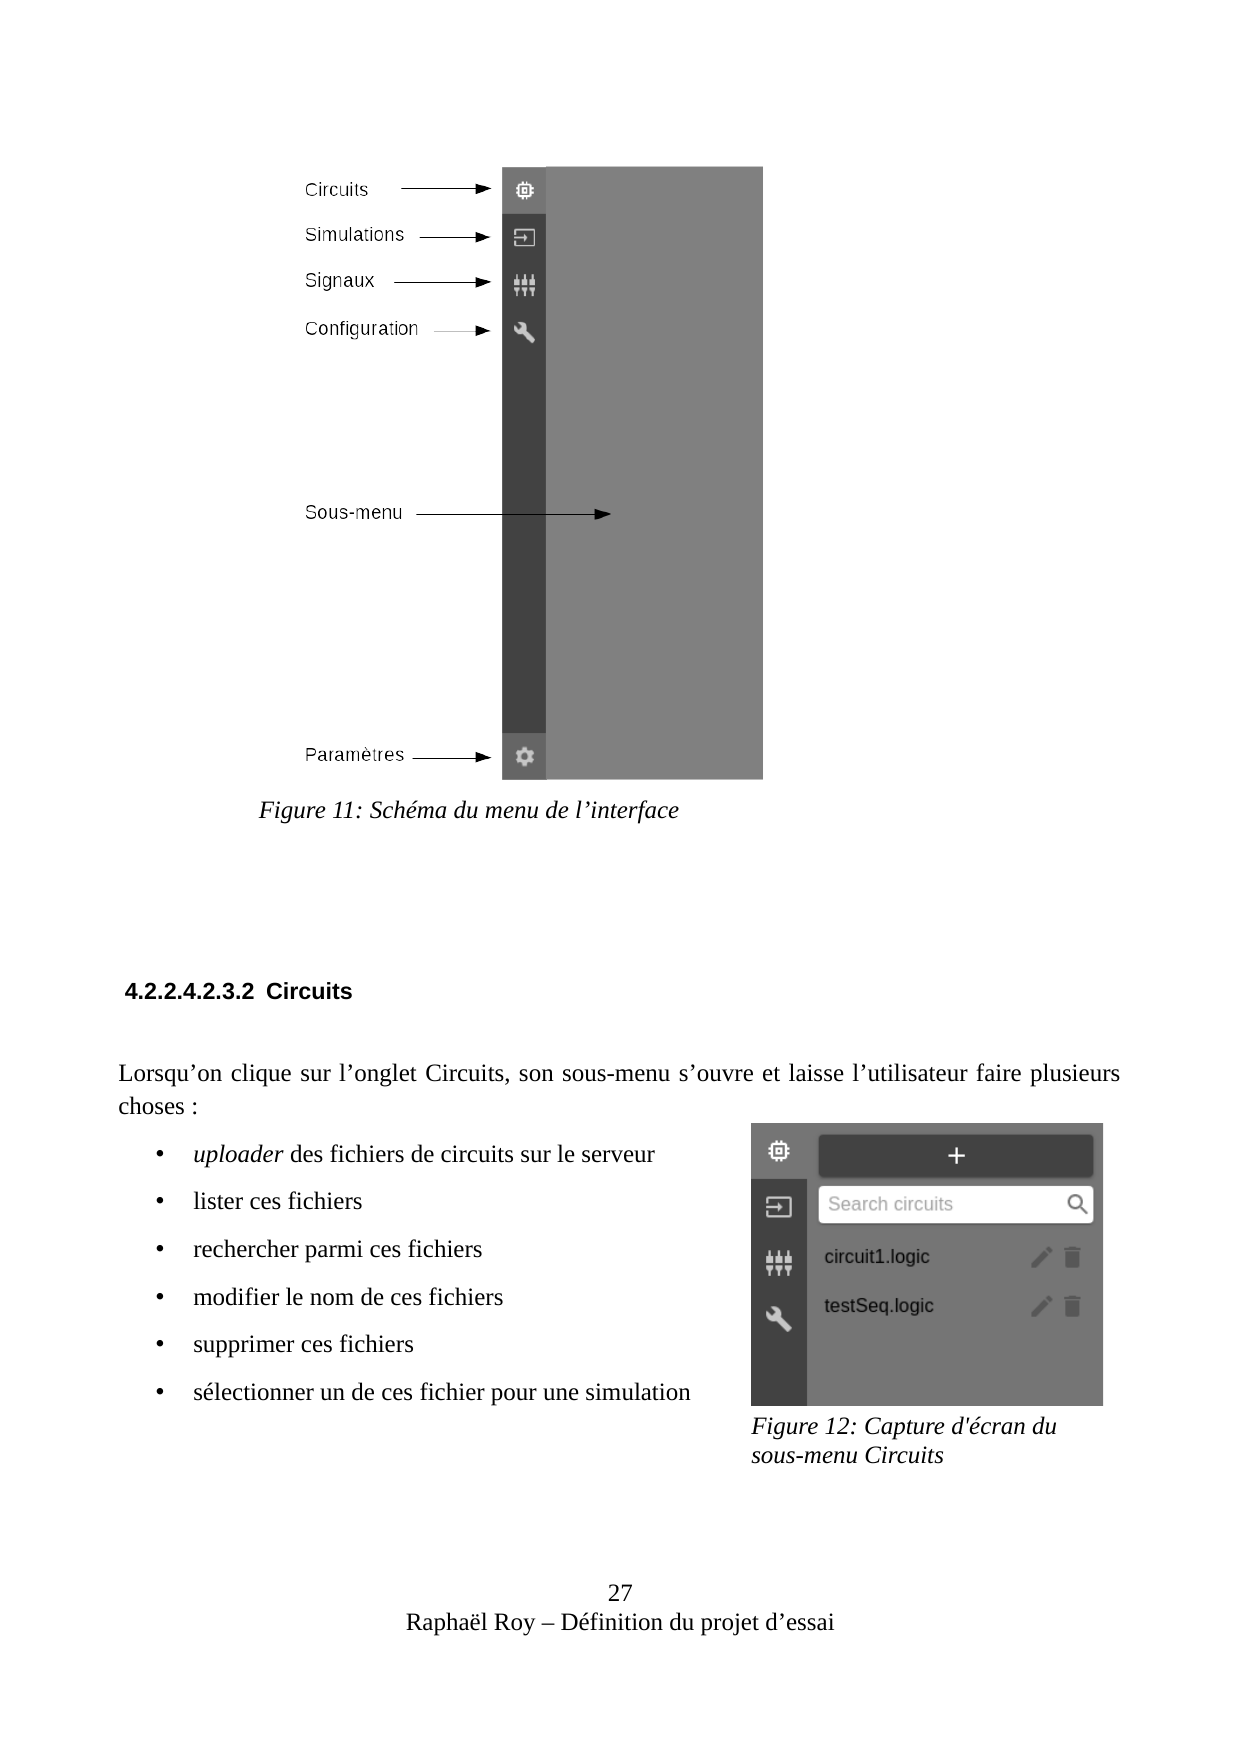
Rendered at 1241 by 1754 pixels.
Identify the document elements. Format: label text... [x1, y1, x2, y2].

list uploader des fichiers de circuits sur le serveur [156, 1139, 751, 1168]
list rechercher parmi ces fichiers [156, 1234, 751, 1263]
list lister ces fichiers [156, 1186, 751, 1215]
picture [751, 1123, 1104, 1406]
subtitle Circuits [118, 978, 1122, 1004]
text Figure 11: Schéma du menu de l’interface [258, 791, 973, 824]
text Lorsqu’on clique sur l’onglet Circuits, son sous-menu s’ouvre et laisse l’utilisateur faire plusieurs choses : [118, 1058, 1122, 1123]
list modifier le nom de ces fichiers [156, 1282, 751, 1310]
list [1104, 1329, 1122, 1358]
list supprimer ces fichiers [156, 1329, 751, 1358]
list [1104, 1186, 1122, 1215]
text Figure 12: Capture d'écran du sous-menu Circuits [751, 1406, 1103, 1468]
list sélectionner un de ces fichier pour une simulation [156, 1377, 751, 1406]
picture [258, 155, 973, 791]
